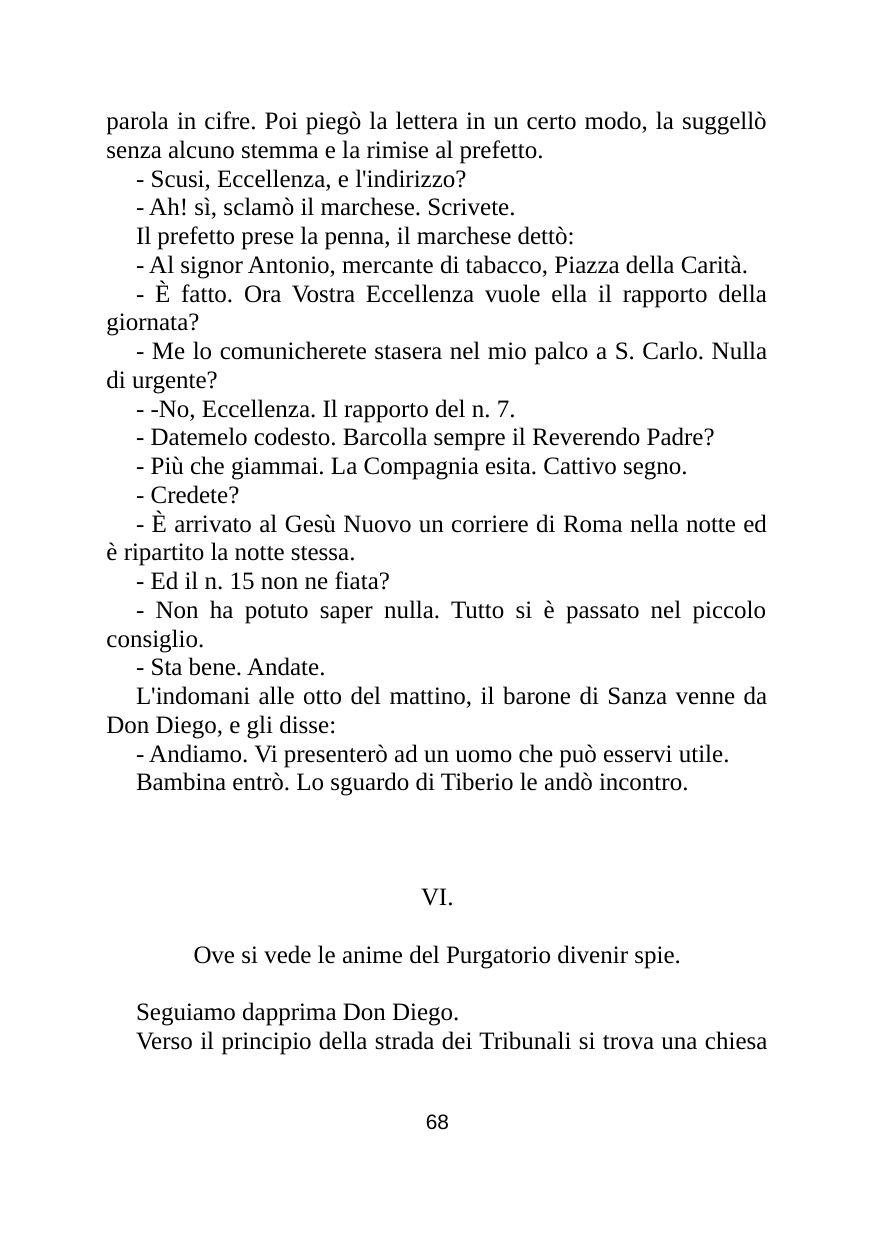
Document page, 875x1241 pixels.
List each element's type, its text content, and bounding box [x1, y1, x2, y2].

text L'indomani alle otto del mattino, il barone di Sanza venne da Don Diego, e gli disse: [106, 681, 768, 739]
text - Sta bene. Andate. [106, 652, 768, 681]
text - È fatto. Ora Vostra Eccellenza vuole ella il rapporto della giornata? [106, 279, 768, 336]
text Seguiamo dapprima Don Diego. [106, 997, 768, 1026]
text - Ed il n. 15 non ne fiata? [106, 566, 768, 595]
text VI. [106, 882, 768, 911]
text - Andiamo. Vi presenterò ad un uomo che può esservi utile. [106, 739, 768, 767]
text Bambina entrò. Lo sguardo di Tiberio le andò incontro. [106, 767, 768, 796]
text Ove si vede le anime del Purgatorio divenir spie. [106, 940, 768, 969]
text parola in cifre. Poi piegò la lettera in un certo modo, la suggellò senza alcuno stemma e la rimise al prefetto. [106, 106, 768, 164]
text - Più che giammai. La Compagnia esita. Cattivo segno. [106, 451, 768, 480]
text Verso il principio della strada dei Tribunali si trova una chiesa [106, 1026, 768, 1055]
text - Non ha potuto saper nulla. Tutto si è passato nel piccolo consiglio. [106, 595, 768, 652]
text - Al signor Antonio, mercante di tabacco, Piazza della Carità. [106, 250, 768, 279]
text - Me lo comunicherete stasera nel mio palco a S. Carlo. Nulla di urgente? [106, 336, 768, 394]
text - È arrivato al Gesù Nuovo un corriere di Roma nella notte ed è ripartito la notte stessa. [106, 509, 768, 566]
text - Datemelo codesto. Barcolla sempre il Reverendo Padre? [106, 422, 768, 451]
text - Credete? [106, 480, 768, 509]
text - Scusi, Eccellenza, e l'indirizzo? [106, 164, 768, 192]
text - Ah! sì, sclamò il marchese. Scrivete. [106, 192, 768, 221]
text Il prefetto prese la penna, il marchese dettò: [106, 221, 768, 250]
text - -No, Eccellenza. Il rapporto del n. 7. [106, 394, 768, 422]
